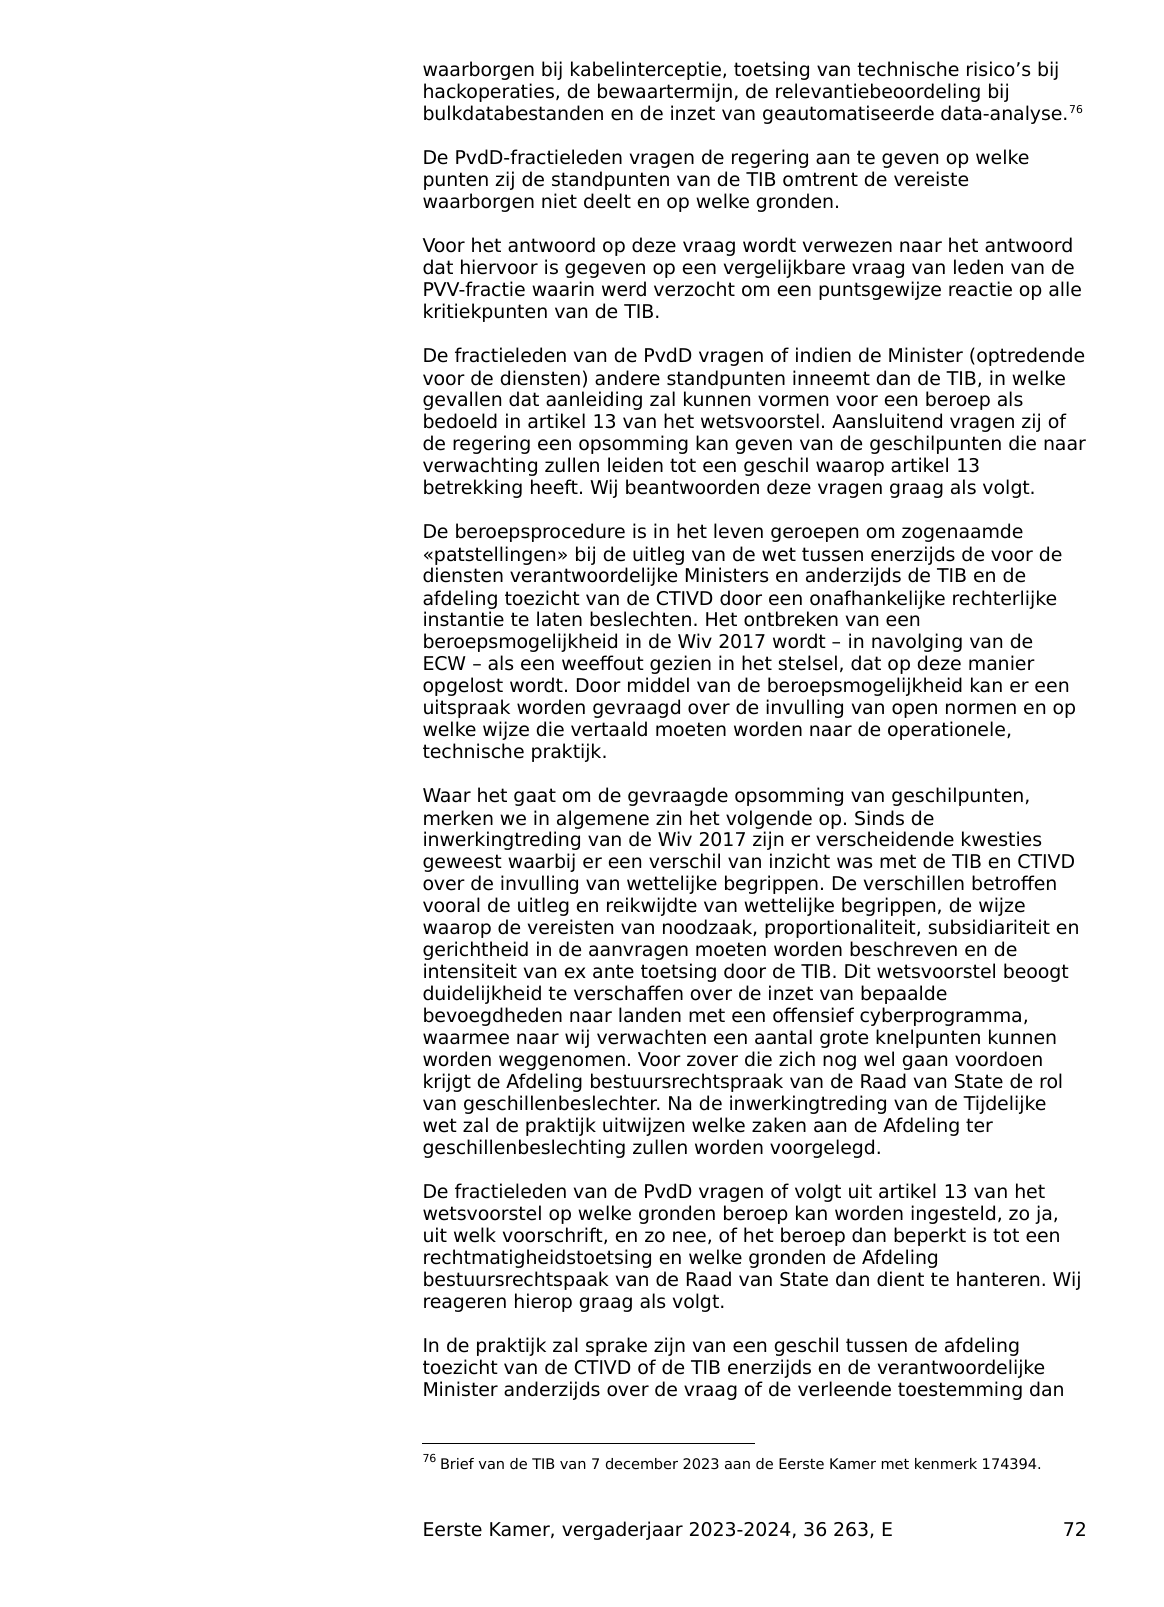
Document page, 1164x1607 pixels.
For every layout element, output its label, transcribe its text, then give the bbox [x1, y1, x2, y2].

text waarborgen bij kabelinterceptie, toetsing van technische risico’s bij hackoperaties, de bewaartermijn, de relevantiebeoordeling bij bulkdatabestanden en de inzet van geautomatiseerde data-analyse. [422, 59, 1087, 125]
text Brief van de TIB van 7 december 2023 aan de Eerste Kamer met kenmerk 174394. [422, 1452, 1087, 1474]
text In de praktijk zal sprake zijn van een geschil tussen de afdeling toezicht van de CTIVD of de TIB enerzijds en de verantwoordelijke Minister anderzijds over de vraag of de verleende toestemming dan [422, 1335, 1087, 1401]
text De beroepsprocedure is in het leven geroepen om zogenaamde «patstellingen» bij de uitleg van de wet tussen enerzijds de voor de diensten verantwoordelijke Ministers en anderzijds de TIB en de afdeling toezicht van de CTIVD door een onafhankelijke rechterlijke instantie te laten beslechten. Het ontbreken van een beroepsmogelijkheid in de Wiv 2017 wordt – in navolging van de ECW – als een weeffout gezien in het stelsel, dat op deze manier opgelost wordt. Door middel van de beroepsmogelijkheid kan er een uitspraak worden gevraagd over de invulling van open normen en op welke wijze die vertaald moeten worden naar de operationele, technische praktijk. [422, 521, 1087, 763]
text De fractieleden van de PvdD vragen of volgt uit artikel 13 van het wetsvoorstel op welke gronden beroep kan worden ingesteld, zo ja, uit welk voorschrift, en zo nee, of het beroep dan beperkt is tot een rechtmatigheidstoetsing en welke gronden de Afdeling bestuursrechtspaak van de Raad van State dan dient te hanteren. Wij reageren hierop graag als volgt. [422, 1181, 1087, 1313]
text De PvdD-fractieleden vragen de regering aan te geven op welke punten zij de standpunten van de TIB omtrent de vereiste waarborgen niet deelt en op welke gronden. [422, 147, 1087, 213]
text De fractieleden van de PvdD vragen of indien de Minister (optredende voor de diensten) andere standpunten inneemt dan de TIB, in welke gevallen dat aanleiding zal kunnen vormen voor een beroep als bedoeld in artikel 13 van het wetsvoorstel. Aansluitend vragen zij of de regering een opsomming kan geven van de geschilpunten die naar verwachting zullen leiden tot een geschil waarop artikel 13 betrekking heeft. Wij beantwoorden deze vragen graag als volgt. [422, 345, 1087, 499]
text Voor het antwoord op deze vraag wordt verwezen naar het antwoord dat hiervoor is gegeven op een vergelijkbare vraag van leden van de PVV-fractie waarin werd verzocht om een puntsgewijze reactie op alle kritiekpunten van de TIB. [422, 235, 1087, 323]
text Waar het gaat om de gevraagde opsomming van geschilpunten, merken we in algemene zin het volgende op. Sinds de inwerkingtreding van de Wiv 2017 zijn er verscheidende kwesties geweest waarbij er een verschil van inzicht was met de TIB en CTIVD over de invulling van wettelijke begrippen. De verschillen betroffen vooral de uitleg en reikwijdte van wettelijke begrippen, de wijze waarop de vereisten van noodzaak, proportionaliteit, subsidiariteit en gerichtheid in de aanvragen moeten worden beschreven en de intensiteit van ex ante toetsing door de TIB. Dit wetsvoorstel beoogt duidelijkheid te verschaffen over de inzet van bepaalde bevoegdheden naar landen met een offensief cyberprogramma, waarmee naar wij verwachten een aantal grote knelpunten kunnen worden weggenomen. Voor zover die zich nog wel gaan voordoen krijgt de Afdeling bestuursrechtspraak van de Raad van State de rol van geschillenbeslechter. Na de inwerkingtreding van de Tijdelijke wet zal de praktijk uitwijzen welke zaken aan de Afdeling ter geschillenbeslechting zullen worden voorgelegd. [422, 785, 1087, 1159]
